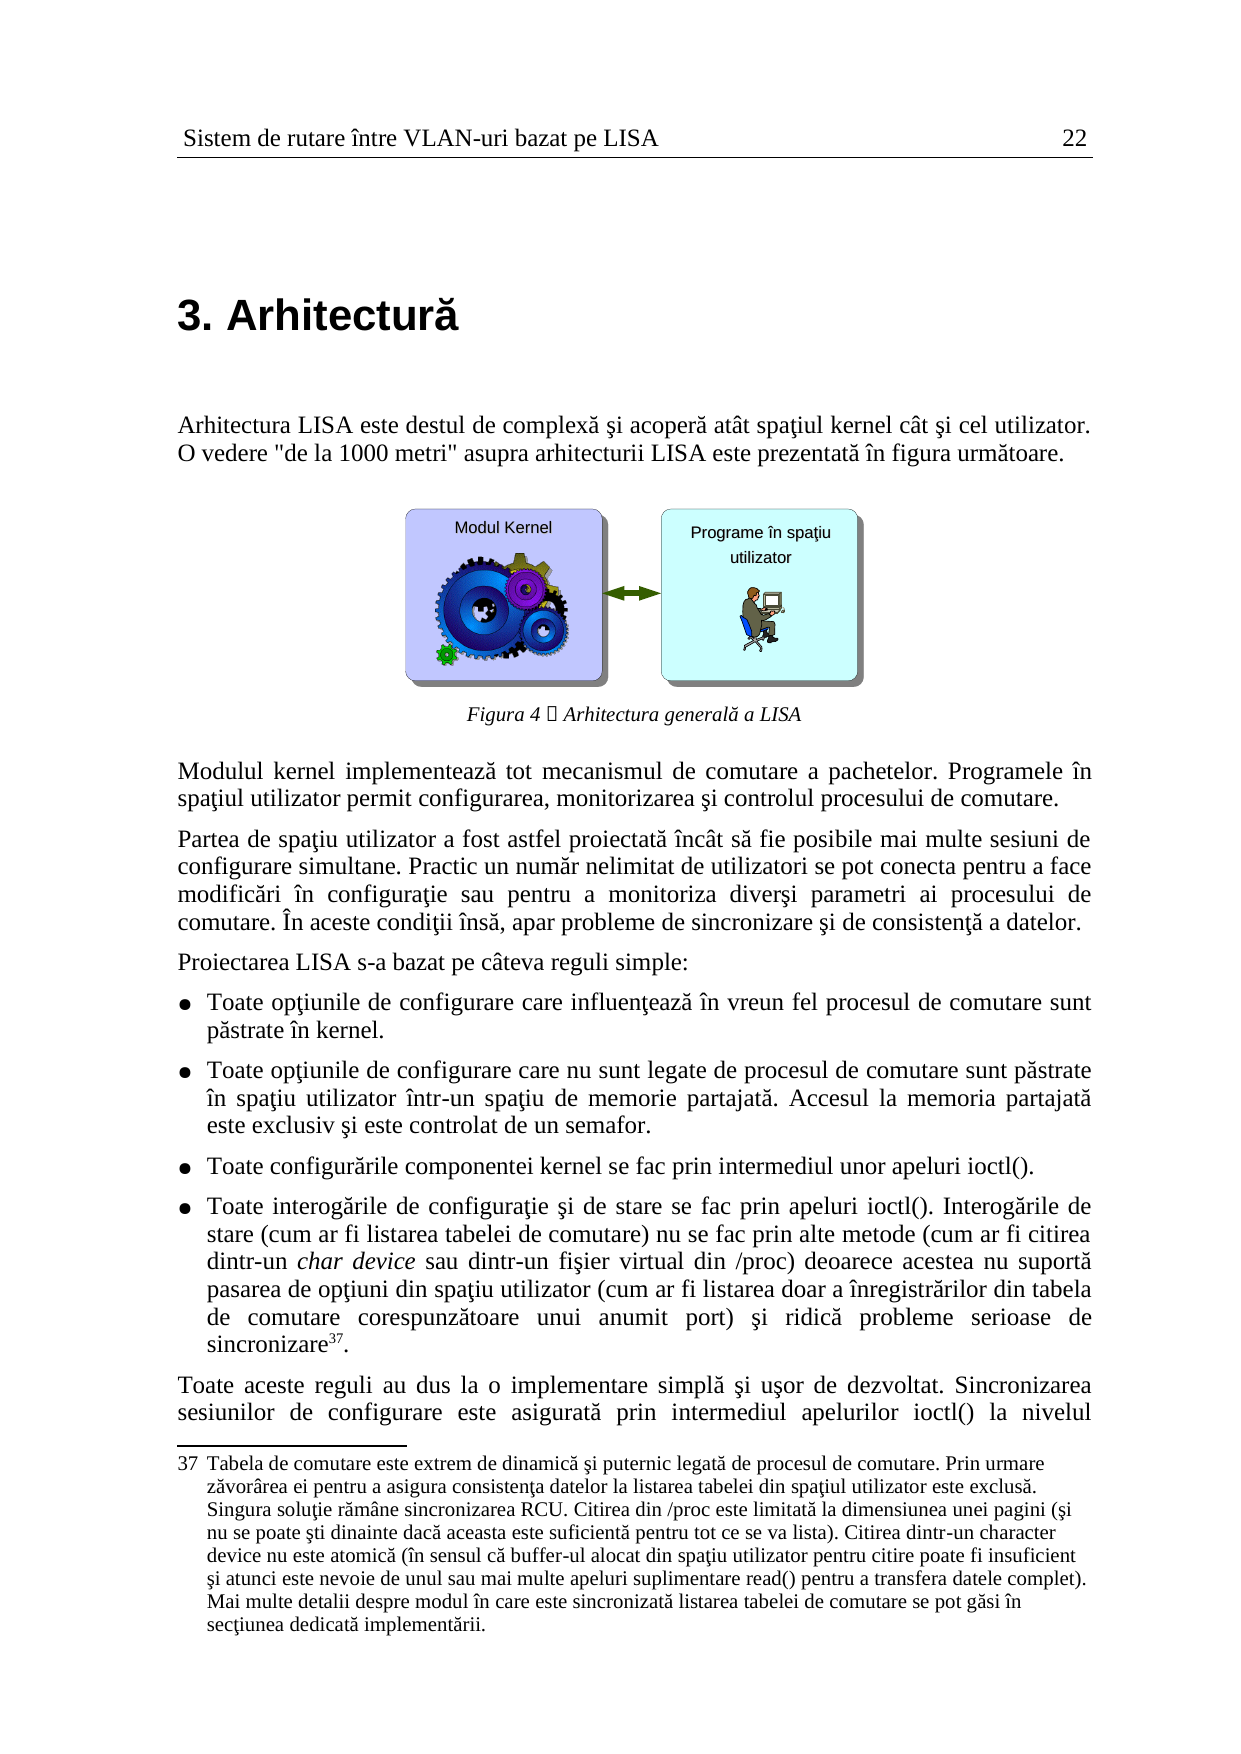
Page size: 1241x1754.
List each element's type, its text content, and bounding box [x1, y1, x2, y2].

text Figura 4  Arhitectura generală a LISA [406, 594, 864, 727]
list Toate configurările componentei kernel se fac prin intermediul unor apeluri ioctl(). [177, 1152, 1093, 1179]
text [597, 509, 666, 592]
list Tabela de comutare este extrem de dinamică şi puternic legată de procesul de comutare. Prin urmare zăvorârea ei pentru a asigura consistenţa datelor la listarea tabelei din spaţiul utilizator este exclusă. Singura soluţie rămâne sincronizarea RCU. Citirea din /proc este limitată la dimensiunea unei pagini (şi nu se poate şti dinainte dacă aceasta este suficientă pentru tot ce se va lista). Citirea dintr‑un character device nu este atomică (în sensul că buffer‑ul alocat din spaţiu utilizator pentru citire poate fi insuficient şi atunci este nevoie de unul sau mai multe apeluri suplimentare read() pentru a transfera datele complet). Mai multe detalii despre modul în care este sincronizată listarea tabelei de comutare se pot găsi în secţiunea dedicată implementării. [177, 1452, 1093, 1636]
text Arhitectura LISA este destul de complexă şi acoperă atât spaţiul kernel cât şi cel utilizator. O vedere "de la 1000 metri" asupra arhitecturii LISA este prezentată în figura următoare. [177, 412, 1093, 467]
text Proiectarea LISA s‑a bazat pe câteva reguli simple: [177, 948, 1093, 976]
list Toate opţiunile de configurare care nu sunt legate de procesul de comutare sunt păstrate în spaţiu utilizator într‑un spaţiu de memorie partajată. Accesul la memoria partajată este exclusiv şi este controlat de un semafor. [177, 1056, 1093, 1139]
list Toate opţiunile de configurare care influenţează în vreun fel procesul de comutare sunt păstrate în kernel. [177, 988, 1093, 1044]
text Toate aceste reguli au dus la o implementare simplă şi uşor de dezvoltat. Sincronizarea sesiunilor de configurare este asigurată prin intermediul apelurilor ioctl() la nivelul [177, 1371, 1093, 1426]
list Toate interogările de configuraţie şi de stare se fac prin apeluri ioctl(). Interogările de stare (cum ar fi listarea tabelei de comutare) nu se fac prin alte metode (cum ar fi citirea dintr‑un char device sau dintr‑un fişier virtual din /proc) deoarece acestea nu suportă pasarea de opţiuni din spaţiu utilizator (cum ar fi listarea doar a înregistrărilor din tabela de comutare corespunzătoare unui anumit port) şi ridică probleme serioase de sincronizare. [177, 1192, 1093, 1358]
subtitle Arhitectură [177, 291, 1093, 340]
text Modulul kernel implementează tot mecanismul de comutare a pachetelor. Programele în spaţiul utilizator permit configurarea, monitorizarea şi controlul procesului de comutare. [177, 479, 1093, 812]
text Partea de spaţiu utilizator a fost astfel proiectată încât să fie posibile mai multe sesiuni de configurare simultane. Practic un număr nelimitat de utilizatori se pot conecta pentru a face modificări în configuraţie sau pentru a monitoriza diverşi parametri ai procesului de comutare. În aceste condiţii însă, apar probleme de sincronizare şi de consistenţă a datelor. [177, 825, 1093, 936]
